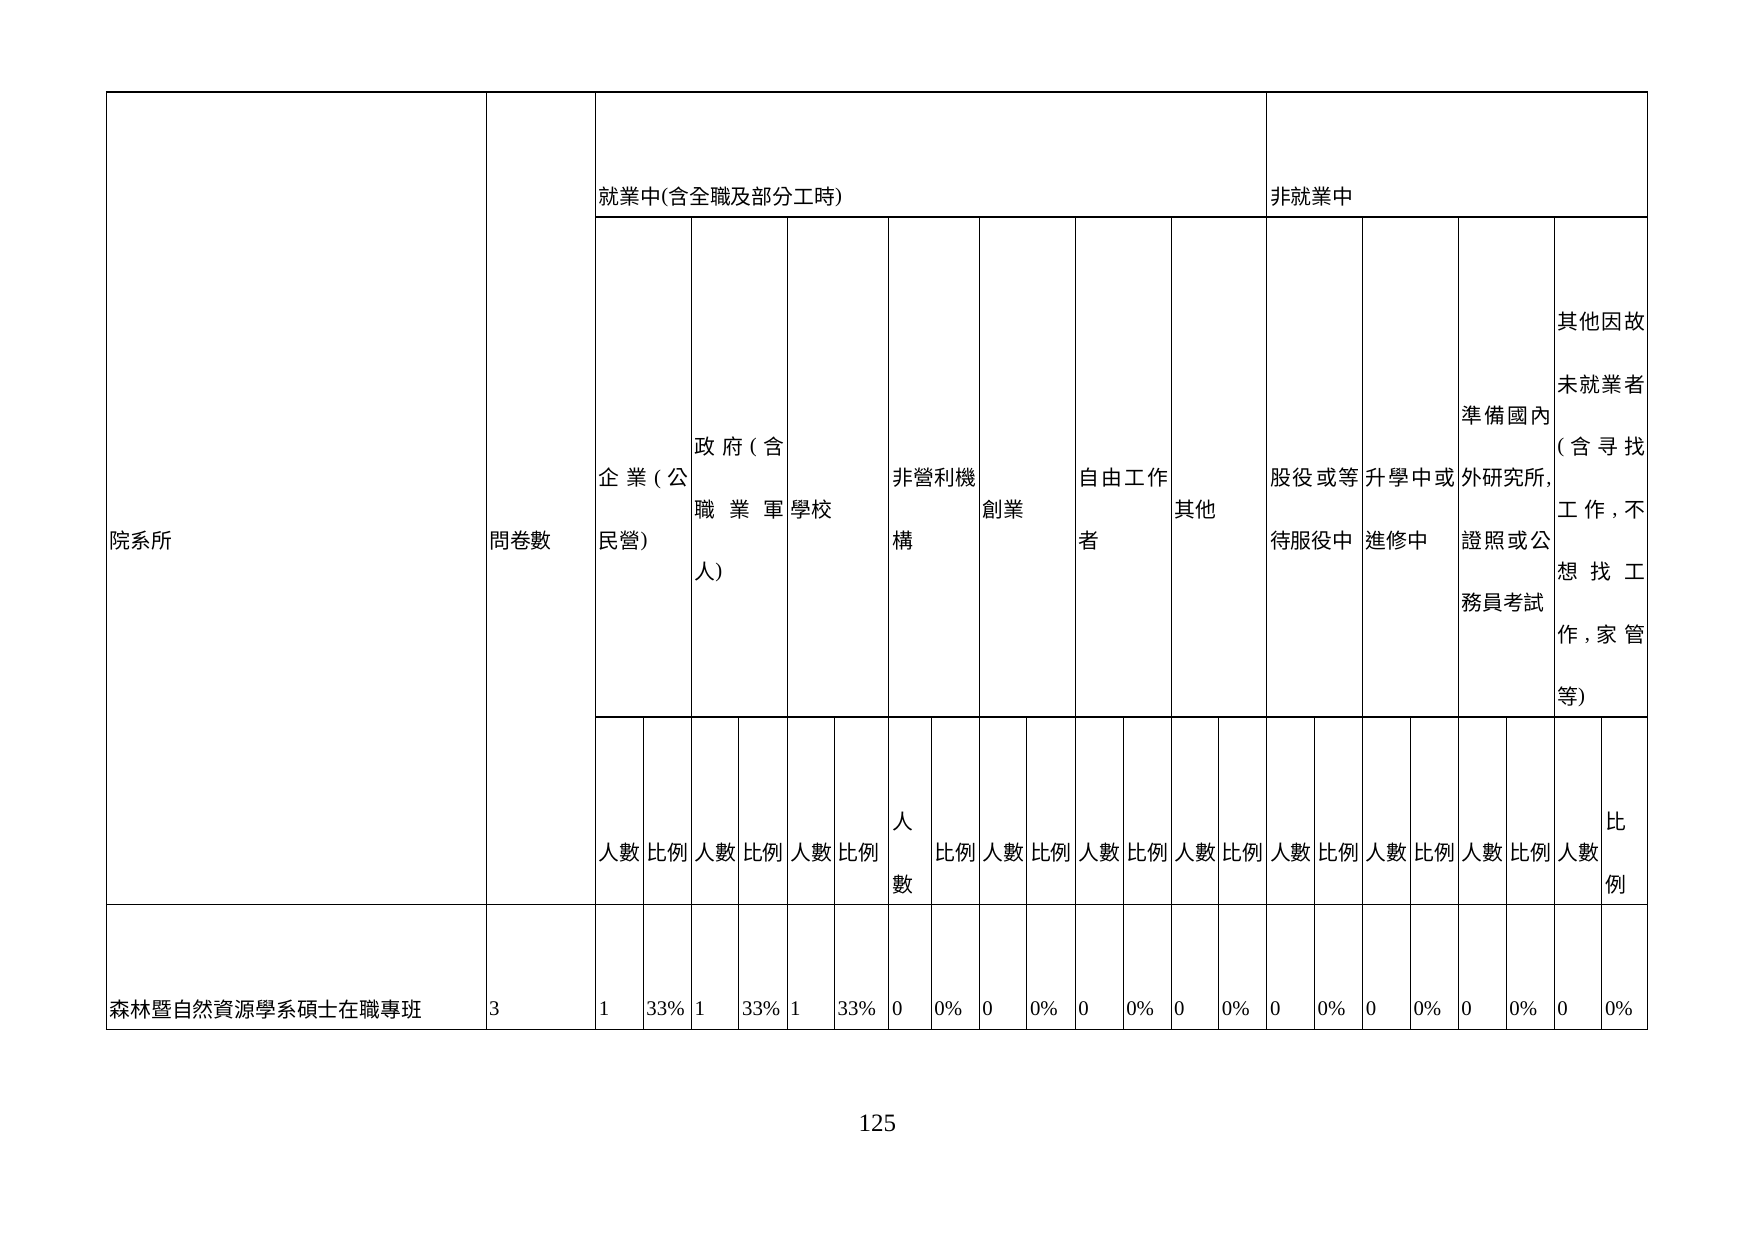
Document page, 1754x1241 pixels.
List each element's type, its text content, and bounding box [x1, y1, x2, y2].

table_cell 1 [788, 905, 834, 1029]
table_cell 人數 [1555, 718, 1601, 904]
table_cell 33% [835, 905, 888, 1029]
table_cell 比例 [1219, 718, 1266, 904]
table_cell 人數 [692, 718, 738, 904]
table_header 就業中(含全職及部分工時) [596, 93, 1266, 216]
table_cell 0% [1507, 905, 1554, 1029]
table_cell 比例 [1602, 718, 1647, 904]
table_cell 森林暨自然資源學系碩士在職專班 [107, 905, 486, 1029]
table_cell 人數 [1172, 718, 1218, 904]
table_cell 比例 [1124, 718, 1171, 904]
table_cell 0% [1124, 905, 1171, 1029]
table_cell 其他因故未就業者(含寻找工作,不想找工作,家管等) [1555, 218, 1647, 716]
table_cell 比例 [1411, 718, 1458, 904]
table_cell 0 [1076, 905, 1123, 1029]
table_cell 0 [980, 905, 1026, 1029]
table_header 問卷數 [487, 93, 595, 904]
table_cell 0% [1219, 905, 1266, 1029]
table_header 非就業中 [1267, 93, 1647, 216]
table_cell 0% [932, 905, 979, 1029]
table_cell 比例 [1027, 718, 1075, 904]
table_cell 比例 [1507, 718, 1554, 904]
table_cell 0% [1315, 905, 1362, 1029]
table_cell 人數 [889, 718, 931, 904]
table_cell 0 [1459, 905, 1506, 1029]
table_cell 學校 [788, 218, 888, 716]
table_cell 人數 [788, 718, 834, 904]
table_cell 人數 [1267, 718, 1314, 904]
table_cell 政府(含職業軍人) [692, 218, 787, 716]
table_cell 股役或等待服役中 [1267, 218, 1362, 716]
table_cell 人數 [1459, 718, 1506, 904]
table_cell 升學中或進修中 [1363, 218, 1458, 716]
table_cell 人數 [980, 718, 1026, 904]
table_cell 0% [1411, 905, 1458, 1029]
table_cell 人數 [1363, 718, 1410, 904]
table_cell 人數 [596, 718, 643, 904]
table_cell 比例 [932, 718, 979, 904]
table_cell 0% [1027, 905, 1075, 1029]
table_cell 其他 [1172, 218, 1266, 716]
table_cell 非營利機構 [889, 218, 979, 716]
table_cell 準備國內外研究所,證照或公務員考試 [1459, 218, 1554, 716]
table_cell 0 [1172, 905, 1218, 1029]
table_cell 1 [596, 905, 643, 1029]
table_cell 比例 [644, 718, 691, 904]
table_cell 33% [739, 905, 787, 1029]
table_cell 0% [1602, 905, 1647, 1029]
table_cell 0 [889, 905, 931, 1029]
table_cell 比例 [835, 718, 888, 904]
table_cell 人數 [1076, 718, 1123, 904]
table_cell 0 [1555, 905, 1601, 1029]
table_cell 1 [692, 905, 738, 1029]
table_cell 33% [644, 905, 691, 1029]
table_cell 比例 [739, 718, 787, 904]
table_cell 創業 [980, 218, 1075, 716]
table_cell 比例 [1315, 718, 1362, 904]
table_cell 0 [1363, 905, 1410, 1029]
table_header 院系所 [107, 93, 486, 904]
table_cell 自由工作者 [1076, 218, 1171, 716]
table_cell 3 [487, 905, 595, 1029]
table_cell 企業(公民營) [596, 218, 691, 716]
table_cell 0 [1267, 905, 1314, 1029]
